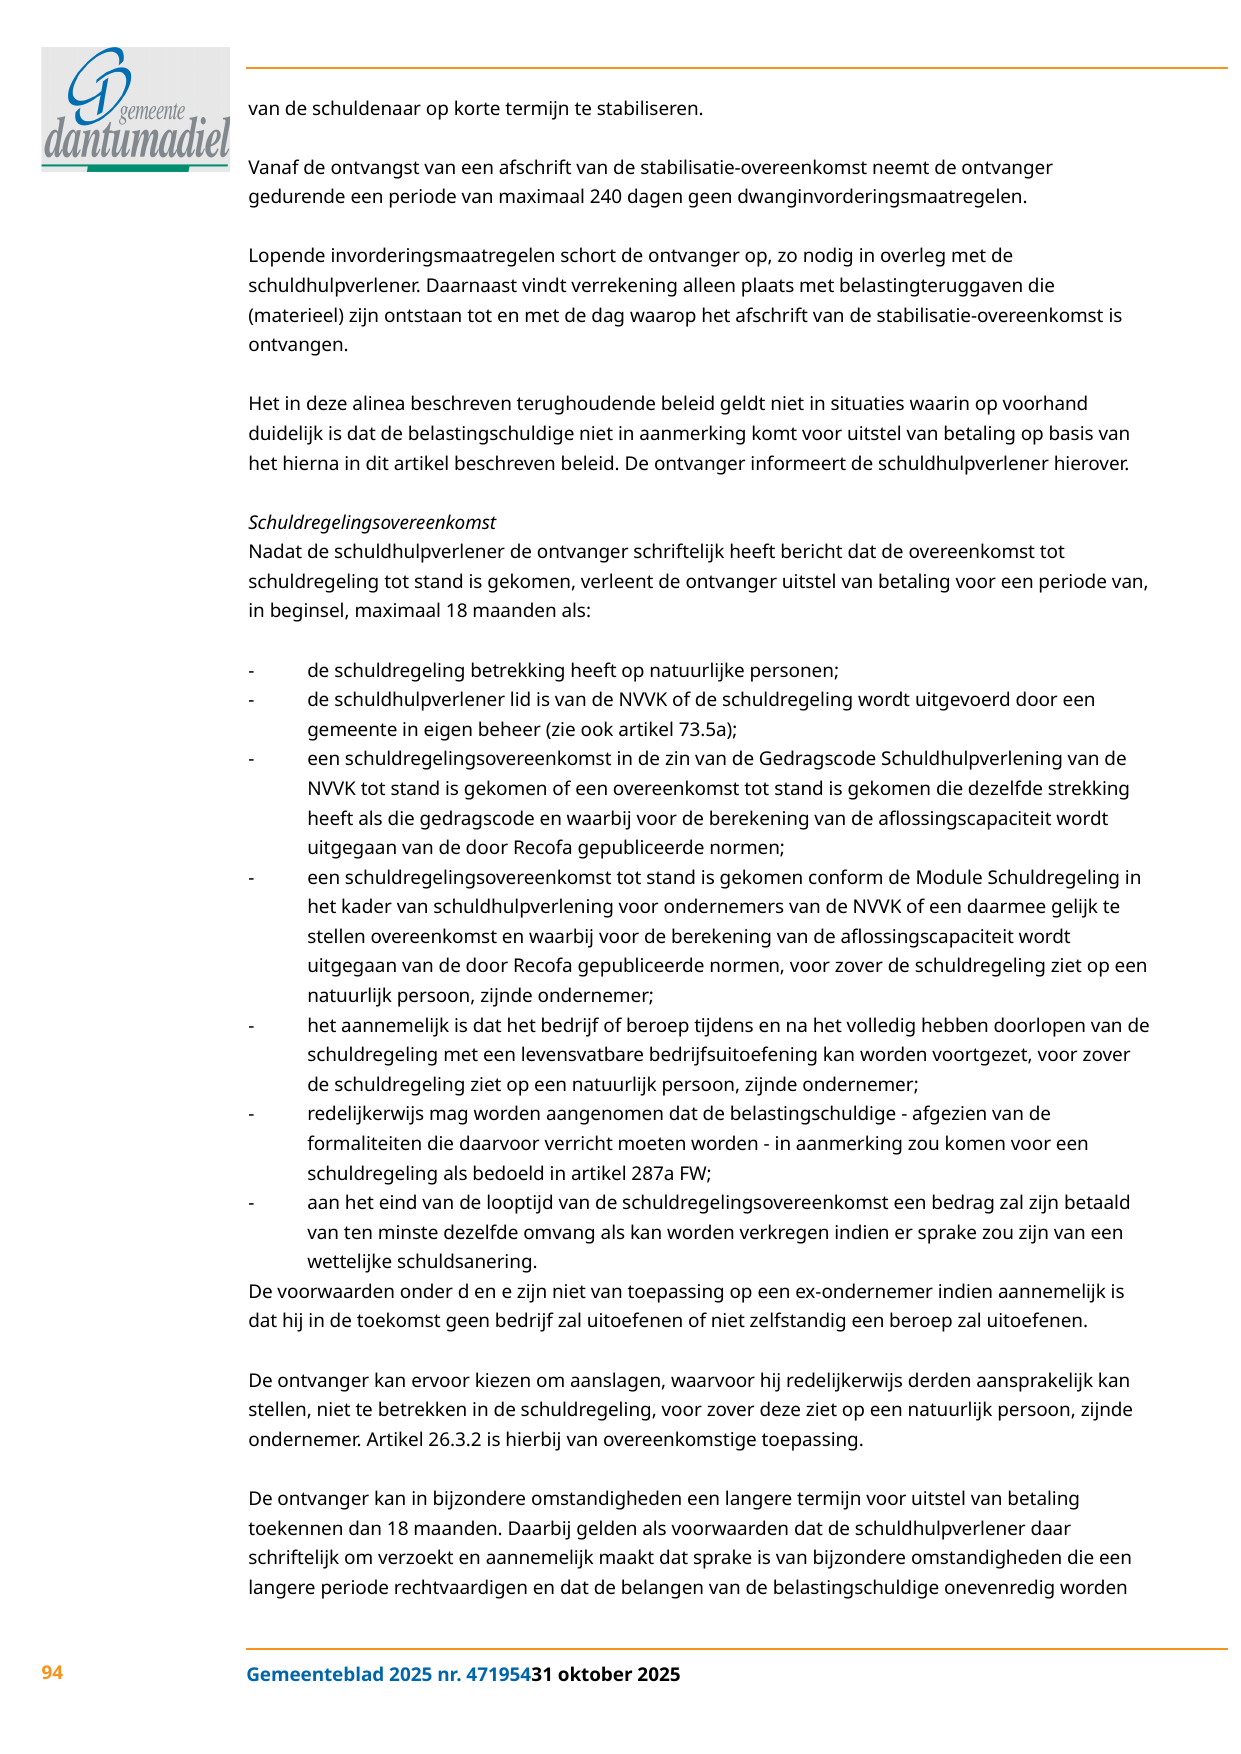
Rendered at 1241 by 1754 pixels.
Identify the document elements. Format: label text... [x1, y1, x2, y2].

text Schuldregelingsovereenkomst [248, 509, 1152, 535]
list redelijkerwijs mag worden aangenomen dat de belastingschuldige - afgezien van de formaliteiten die daarvoor verricht moeten worden - in aanmerking zou komen voor een schuldregeling als bedoeld in artikel 287a FW; [248, 1101, 1152, 1186]
text van de schuldenaar op korte termijn te stabiliseren. [248, 95, 1152, 121]
text Vanaf de ontvangst van een afschrift van de stabilisatie-overeenkomst neemt de ontvanger gedurende een periode van maximaal 240 dagen geen dwanginvorderingsmaatregelen. [248, 154, 1152, 209]
list het aannemelijk is dat het bedrijf of beroep tijdens en na het volledig hebben doorlopen van de schuldregeling met een levensvatbare bedrijfsuitoefening kan worden voortgezet, voor zover de schuldregeling ziet op een natuurlijk persoon, zijnde ondernemer; [248, 1012, 1152, 1097]
text De ontvanger kan ervoor kiezen om aanslagen, waarvoor hij redelijkerwijs derden aansprakelijk kan stellen, niet te betrekken in de schuldregeling, voor zover deze ziet op een natuurlijk persoon, zijnde ondernemer. Artikel 26.3.2 is hierbij van overeenkomstige toepassing. [248, 1367, 1152, 1452]
list de schuldhulpverlener lid is van de NVVK of de schuldregeling wordt uitgevoerd door een gemeente in eigen beheer (zie ook artikel 73.5a); [248, 686, 1152, 742]
text Lopende invorderingsmaatregelen schort de ontvanger op, zo nodig in overleg met de schuldhulpverlener. Daarnaast vindt verrekening alleen plaats met belastingteruggaven die (materieel) zijn ontstaan tot en met de dag waarop het afschrift van de stabilisatie-overeenkomst is ontvangen. [248, 243, 1152, 357]
text De voorwaarden onder d en e zijn niet van toepassing op een ex-ondernemer indien aannemelijk is dat hij in de toekomst geen bedrijf zal uitoefenen of niet zelfstandig een beroep zal uitoefenen. [248, 1278, 1152, 1333]
list een schuldregelingsovereenkomst in de zin van de Gedragscode Schuldhulpverlening van de NVVK tot stand is gekomen of een overeenkomst tot stand is gekomen die dezelfde strekking heeft als die gedragscode en waarbij voor de berekening van de aflossingscapaciteit wordt uitgegaan van de door Recofa gepubliceerde normen; [248, 746, 1152, 860]
picture [41, 47, 231, 172]
text De ontvanger kan in bijzondere omstandigheden een langere termijn voor uitstel van betaling toekennen dan 18 maanden. Daarbij gelden als voorwaarden dat de schuldhulpverlener daar schriftelijk om verzoekt en aannemelijk maakt dat sprake is van bijzondere omstandigheden die een langere periode rechtvaardigen en dat de belangen van de belastingschuldige onevenredig worden [248, 1485, 1152, 1600]
list aan het eind van de looptijd van de schuldregelingsovereenkomst een bedrag zal zijn betaald van ten minste dezelfde omvang als kan worden verkregen indien er sprake zou zijn van een wettelijke schuldsanering. [248, 1189, 1152, 1274]
list de schuldregeling betrekking heeft op natuurlijke personen; [248, 657, 1152, 683]
text Nadat de schuldhulpverlener de ontvanger schriftelijk heeft bericht dat de overeenkomst tot schuldregeling tot stand is gekomen, verleent de ontvanger uitstel van betaling voor een periode van, in beginsel, maximaal 18 maanden als: [248, 538, 1152, 623]
list een schuldregelingsovereenkomst tot stand is gekomen conform de Module Schuldregeling in het kader van schuldhulpverlening voor ondernemers van de NVVK of een daarmee gelijk te stellen overeenkomst en waarbij voor de berekening van de aflossingscapaciteit wordt uitgegaan van de door Recofa gepubliceerde normen, voor zover de schuldregeling ziet op een natuurlijk persoon, zijnde ondernemer; [248, 864, 1152, 1008]
text Het in deze alinea beschreven terughoudende beleid geldt niet in situaties waarin op voorhand duidelijk is dat de belastingschuldige niet in aanmerking komt voor uitstel van betaling op basis van het hierna in dit artikel beschreven beleid. De ontvanger informeert de schuldhulpverlener hierover. [248, 391, 1152, 476]
